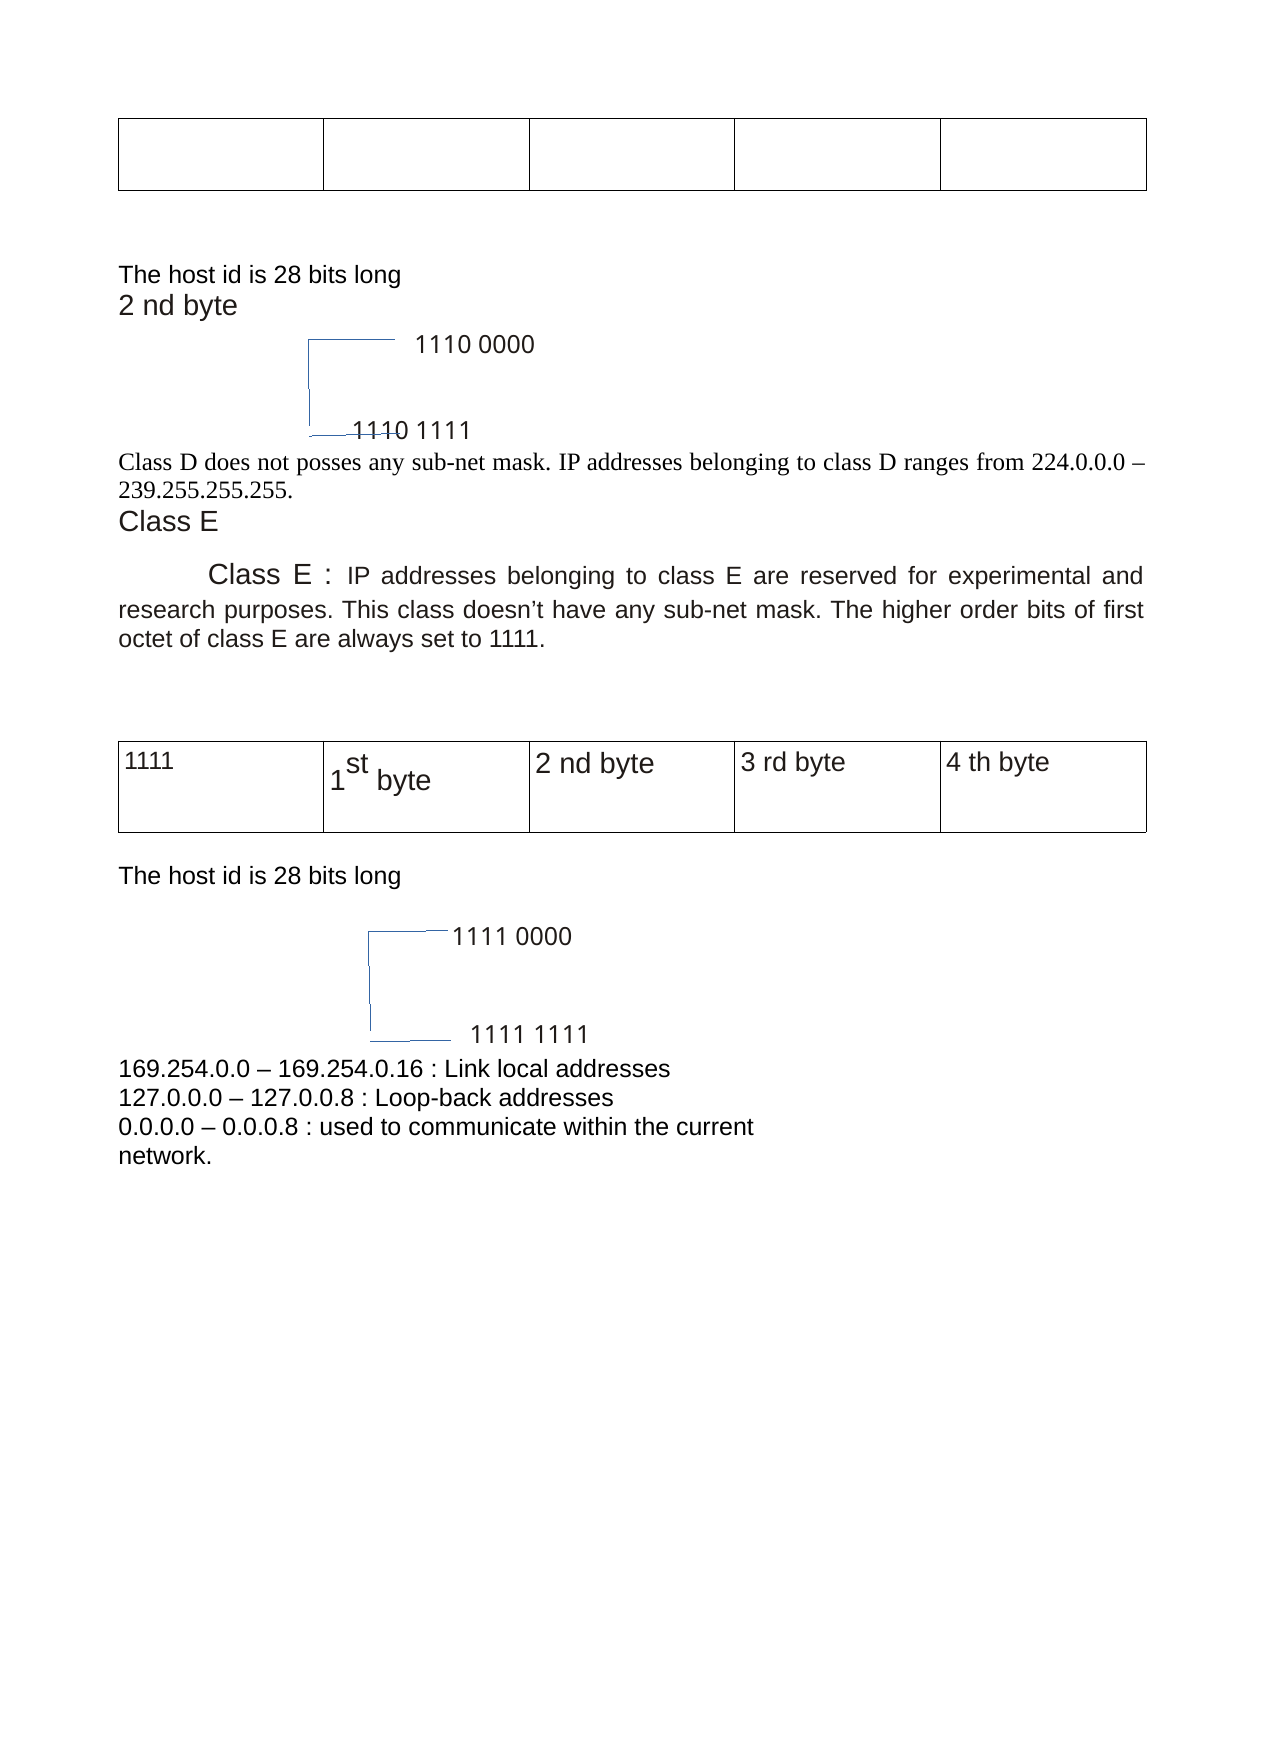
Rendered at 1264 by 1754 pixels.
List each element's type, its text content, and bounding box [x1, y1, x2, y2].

table_header 3 rd byte [735, 742, 940, 832]
table_header 1st byte [324, 742, 529, 832]
text 1110 1111 [118, 413, 1146, 447]
text 1110 0000 [118, 322, 1146, 362]
text 1111 0000 [118, 918, 1146, 952]
text network. [118, 1141, 1146, 1169]
text Class D does not posses any sub-net mask. IP addresses belonging to class D ranges from 224.0.0.0 – 239.255.255.255. [118, 447, 1146, 504]
table_header [119, 119, 323, 190]
table_header 4 th byte [941, 742, 1146, 832]
text 0.0.0.0 – 0.0.0.8 : used to communicate within the current [118, 1112, 1146, 1141]
text 127.0.0.0 – 127.0.0.8 : Loop-back addresses [118, 1083, 1146, 1112]
table_header [324, 119, 529, 190]
text Class E : IP addresses belonging to class E are reserved for experimental and research purposes. This class doesn’t have any sub-net mask. The higher order bits of first octet of class E are always set to 1111. [118, 538, 1146, 653]
text Class E [118, 504, 1146, 538]
text 2 nd byte [118, 288, 1146, 322]
text The host id is 28 bits long [118, 861, 1146, 889]
text 1111 1111 [118, 1003, 1146, 1054]
table_header [941, 119, 1146, 190]
table_header 1111 [119, 742, 323, 832]
text The host id is 28 bits long [118, 260, 1146, 288]
table_header [530, 119, 734, 190]
table_header 2 nd byte [530, 742, 734, 832]
table_header [735, 119, 940, 190]
text 169.254.0.0 – 169.254.0.16 : Link local addresses [118, 1054, 1146, 1083]
